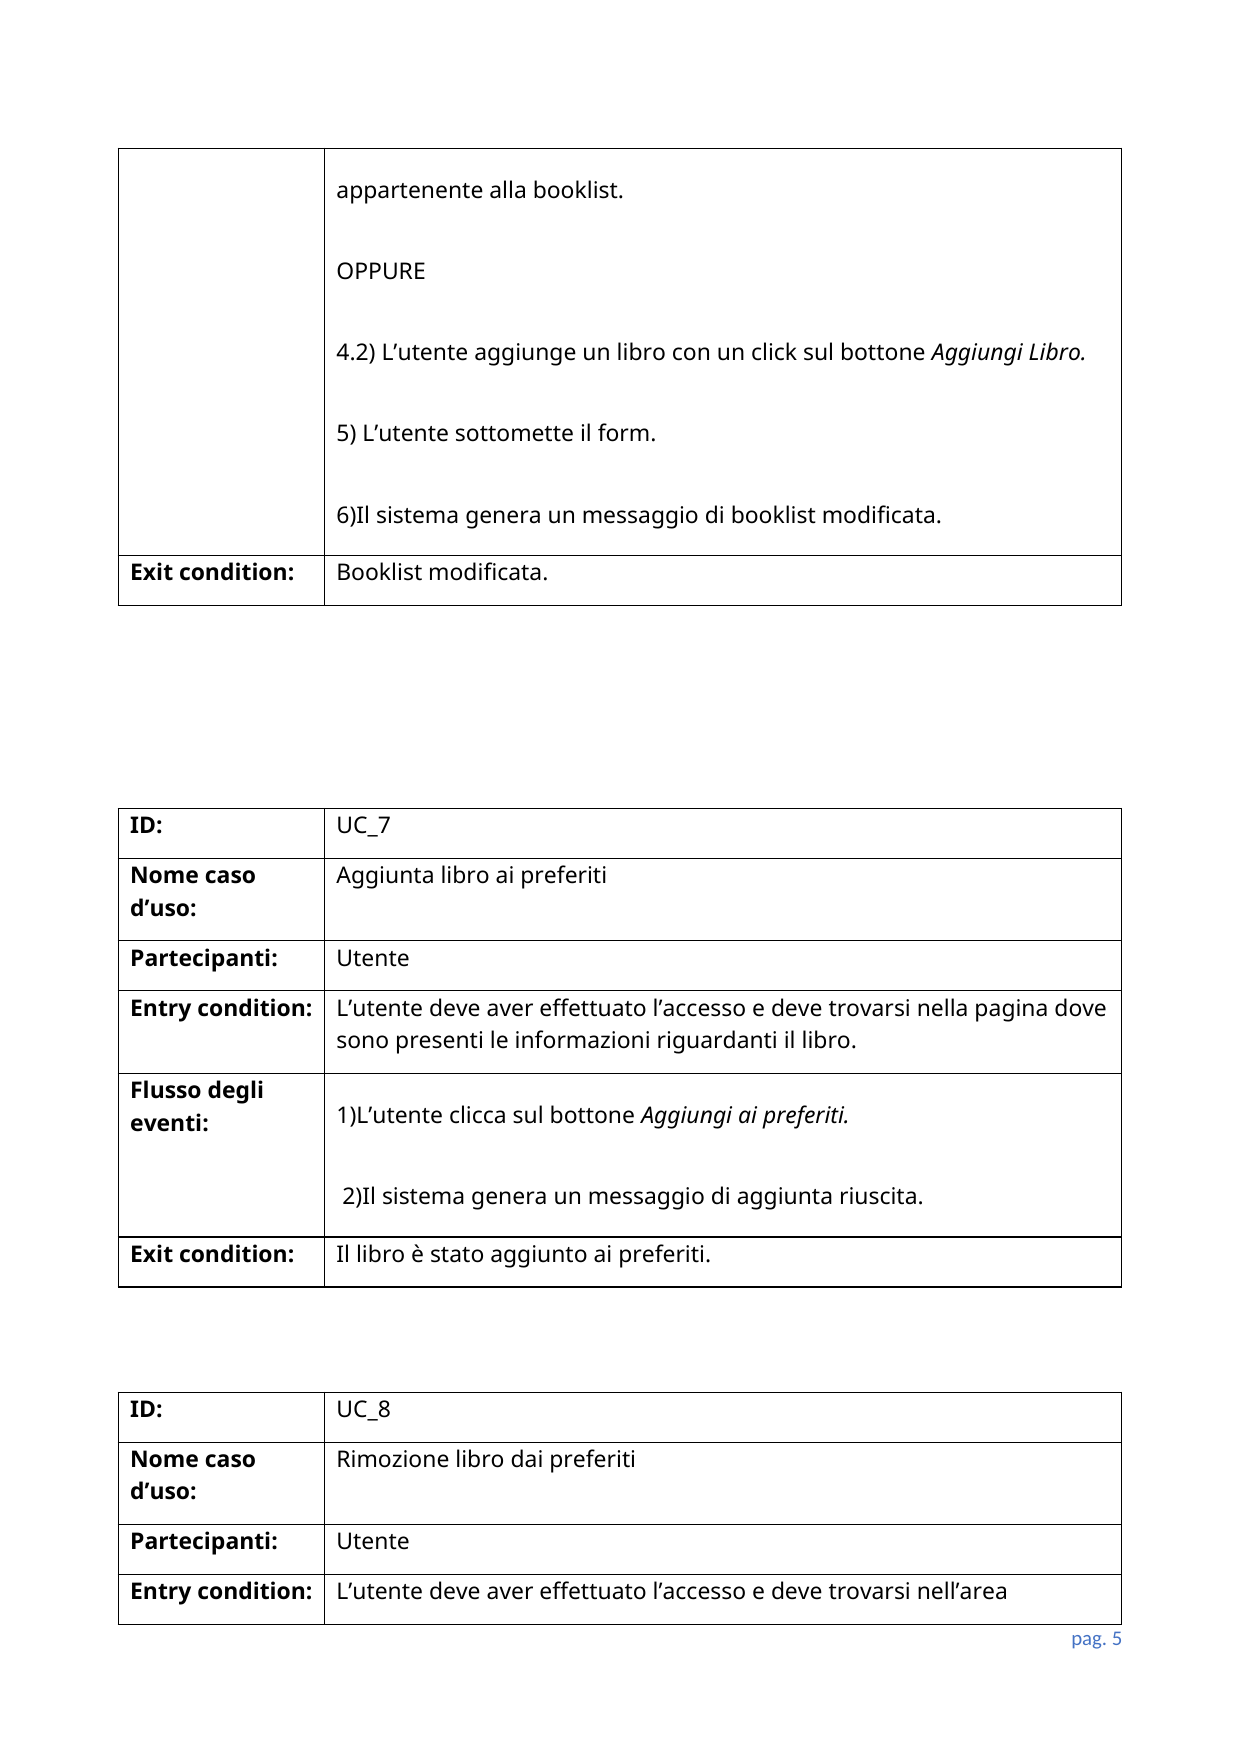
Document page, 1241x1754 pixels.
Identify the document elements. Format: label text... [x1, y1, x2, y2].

table_cell 1)L’utente clicca sul bottone Aggiungi ai preferiti. 2)Il sistema genera un messaggio di aggiunta riuscita. [325, 1074, 1121, 1236]
table_cell appartenente alla booklist. OPPURE 4.2) L’utente aggiunge un libro con un click sul bottone Aggiungi Libro. 5) L’utente sottomette il form. 6)Il sistema genera un messaggio di booklist modificata. [325, 149, 1121, 555]
table_header UC_8 [325, 1393, 1121, 1442]
table_cell Partecipanti: [119, 1525, 324, 1574]
table_cell Rimozione libro dai preferiti [325, 1443, 1121, 1524]
table_cell Partecipanti: [119, 941, 324, 990]
table_cell Utente [325, 1525, 1121, 1574]
table_cell Exit condition: [119, 1238, 324, 1286]
table_cell Booklist modificata. [325, 556, 1121, 605]
table_cell [119, 149, 324, 555]
table_cell L’utente deve aver effettuato l’accesso e deve trovarsi nella pagina dove sono presenti le informazioni riguardanti il libro. [325, 991, 1121, 1073]
table_cell Flusso degli eventi: [119, 1074, 324, 1236]
table_cell Nome caso d’uso: [119, 859, 324, 940]
table_cell L’utente deve aver effettuato l’accesso e deve trovarsi nell’area [325, 1575, 1121, 1624]
table_cell Il libro è stato aggiunto ai preferiti. [325, 1238, 1121, 1286]
table_cell Exit condition: [119, 556, 324, 605]
table_header UC_7 [325, 809, 1121, 858]
table_cell Aggiunta libro ai preferiti [325, 859, 1121, 940]
table_header ID: [119, 809, 324, 858]
table_cell Entry condition: [119, 991, 324, 1073]
table_cell Utente [325, 941, 1121, 990]
table_header ID: [119, 1393, 324, 1442]
table_cell Entry condition: [119, 1575, 324, 1624]
table_cell Nome caso d’uso: [119, 1443, 324, 1524]
